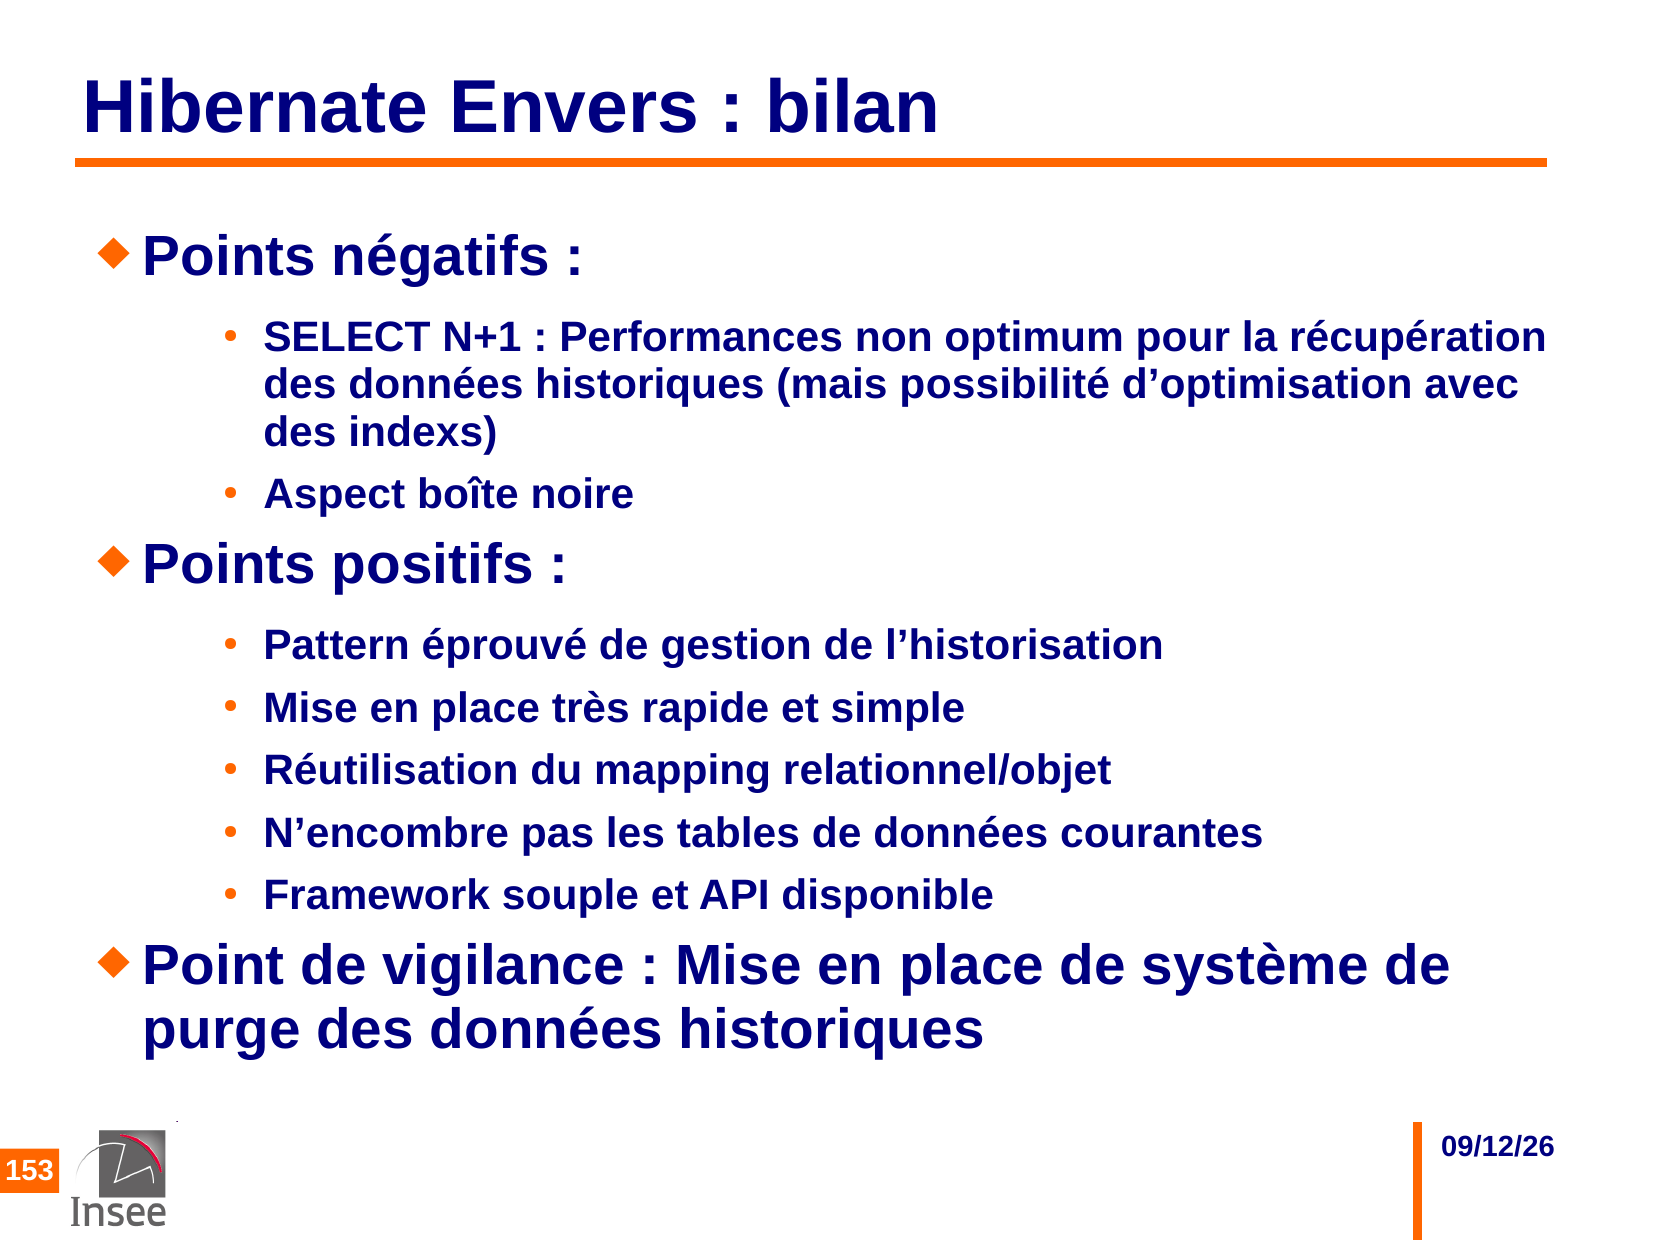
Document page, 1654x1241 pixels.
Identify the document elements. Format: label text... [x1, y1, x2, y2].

picture [62, 1121, 178, 1241]
list Points négatifs : SELECT N+1 : Performances non optimum pour la récupération des données historiques (mais possibilité d’optimisation avec des indexs) Aspect boîte noire Points positifs : Pattern éprouvé de gestion de l’historisation Mise en place très rapide et simple Réutilisation du mapping relationnel/objet N’encombre pas les tables de données courantes Framework souple et API disponible Point de vigilance : Mise en place de système de purge des données historiques [82, 224, 1571, 1063]
title Hibernate Envers : bilan [82, 49, 1619, 163]
